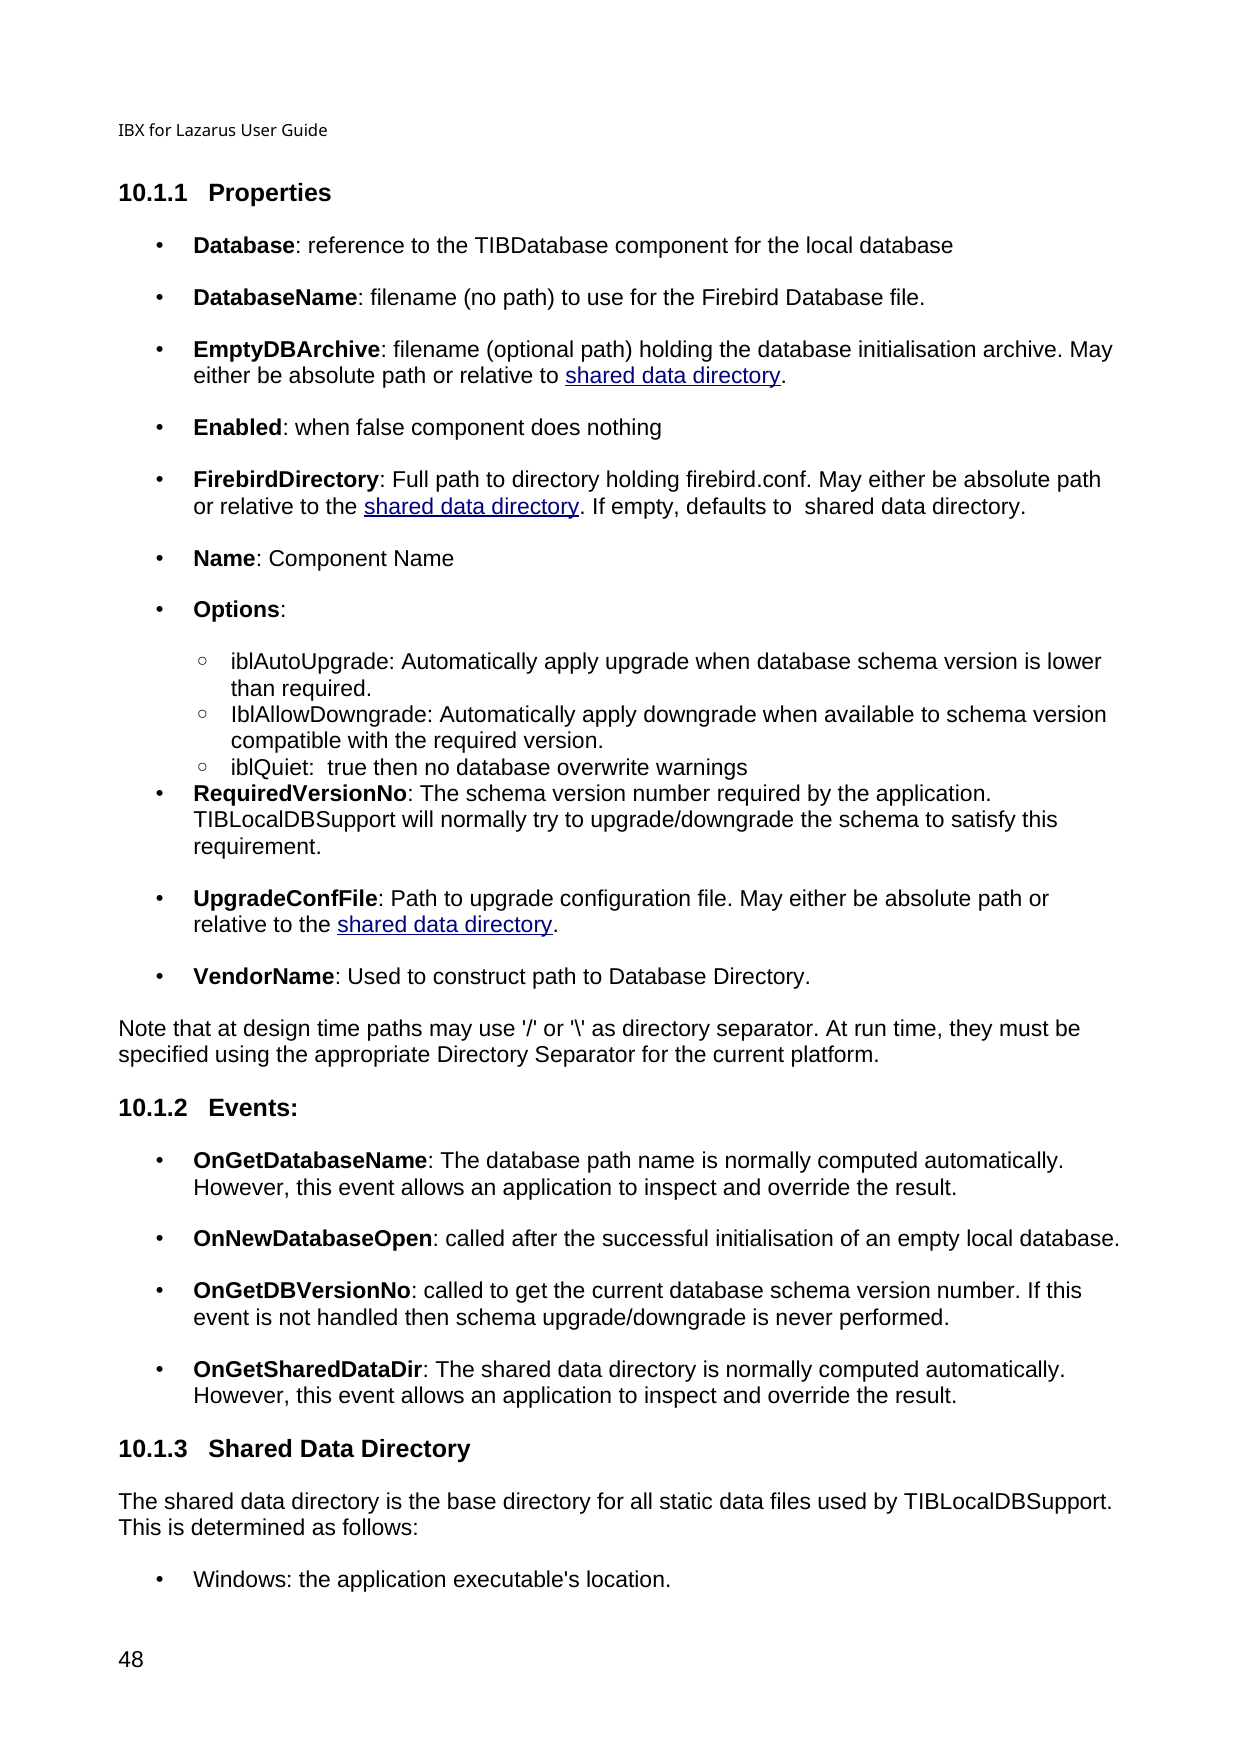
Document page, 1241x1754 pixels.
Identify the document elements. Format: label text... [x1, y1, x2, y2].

list OnGetSharedDataDir: The shared data directory is normally computed automatically. However, this event allows an application to inspect and override the result. [156, 1356, 1122, 1408]
text Note that at design time paths may use '/' or '\' as directory separator. At run time, they must be specified using the appropriate Directory Separator for the current platform. [118, 1015, 1122, 1067]
list Name: Component Name [156, 544, 1122, 571]
list Enabled: when false component does nothing [156, 414, 1122, 441]
list iblQuiet: true then no database overwrite warnings [193, 754, 1122, 780]
subtitle Events: [118, 1093, 1122, 1122]
text The shared data directory is the base directory for all static data files used by TIBLocalDBSupport. This is determined as follows: [118, 1488, 1122, 1541]
list iblAutoUpgrade: Automatically apply upgrade when database schema version is lower than required. [193, 648, 1122, 701]
list UpgradeConfFile: Path to upgrade configuration file. May either be absolute path or relative to the shared data directory. [156, 884, 1122, 937]
list FirebirdDirectory: Full path to directory holding firebird.conf. May either be absolute path or relative to the shared data directory. If empty, defaults to shared data directory. [156, 466, 1122, 519]
list RequiredVersionNo: The schema version number required by the application. TIBLocalDBSupport will normally try to upgrade/downgrade the schema to satisfy this requirement. [156, 780, 1122, 859]
list OnGetDatabaseName: The database path name is normally computed automatically. However, this event allows an application to inspect and override the result. [156, 1147, 1122, 1200]
subtitle Shared Data Directory [118, 1434, 1122, 1462]
list DatabaseName: filename (no path) to use for the Firebird Database file. [156, 284, 1122, 311]
list VendorName: Used to construct path to Database Directory. [156, 963, 1122, 989]
list OnGetDBVersionNo: called to get the current database schema version number. If this event is not handled then schema upgrade/downgrade is never performed. [156, 1277, 1122, 1330]
list Windows: the application executable's location. [156, 1566, 1122, 1593]
list EmptyDBArchive: filename (optional path) holding the database initialisation archive. May either be absolute path or relative to shared data directory. [156, 336, 1122, 389]
list OnNewDatabaseOpen: called after the successful initialisation of an empty local database. [156, 1225, 1122, 1252]
list Options: [156, 596, 1122, 623]
list Database: reference to the TIBDatabase component for the local database [156, 232, 1122, 259]
list IblAllowDowngrade: Automatically apply downgrade when available to schema version compatible with the required version. [193, 701, 1122, 754]
subtitle Properties [118, 178, 1122, 207]
